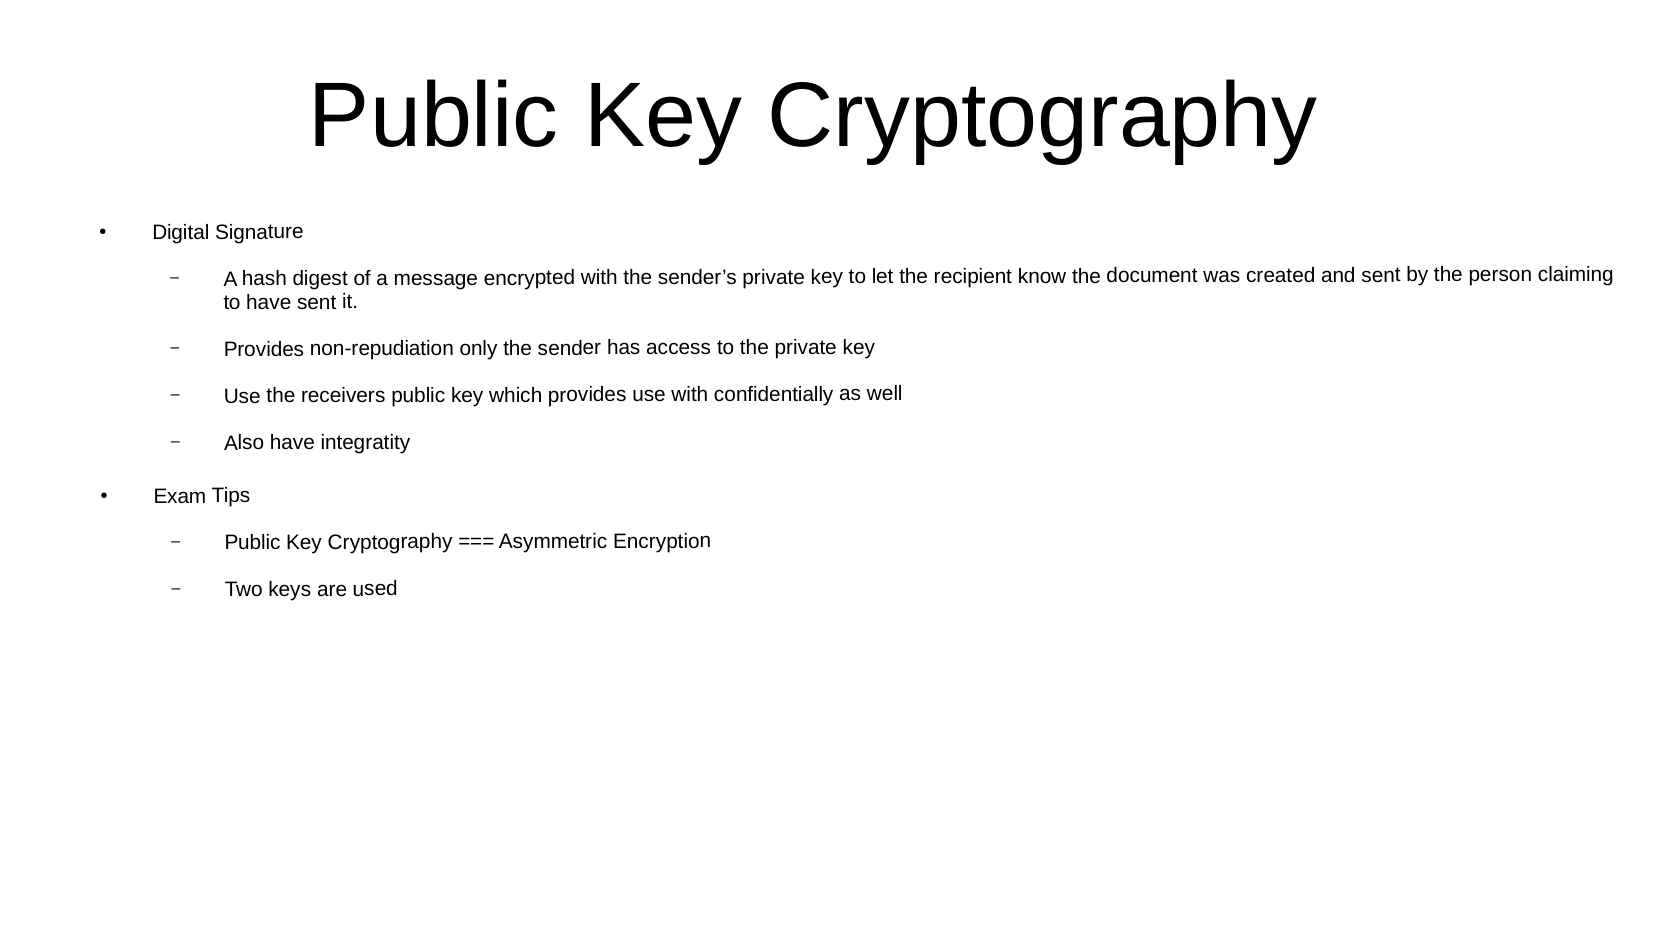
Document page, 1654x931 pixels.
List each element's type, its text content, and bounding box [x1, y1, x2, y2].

title Public Key Cryptography [82, 37, 1571, 193]
list Digital Signature A hash digest of a message encrypted with the sender’s private key to let the recipient know the document was created and sent by the person claiming to have sent it. Provides non-repudiation only the sender has access to the private key Use the receivers public key which provides use with confidentially as well Also have integratity Exam Tips Public Key Cryptography === Asymmetric Encryption Two keys are used [81, 213, 1636, 908]
